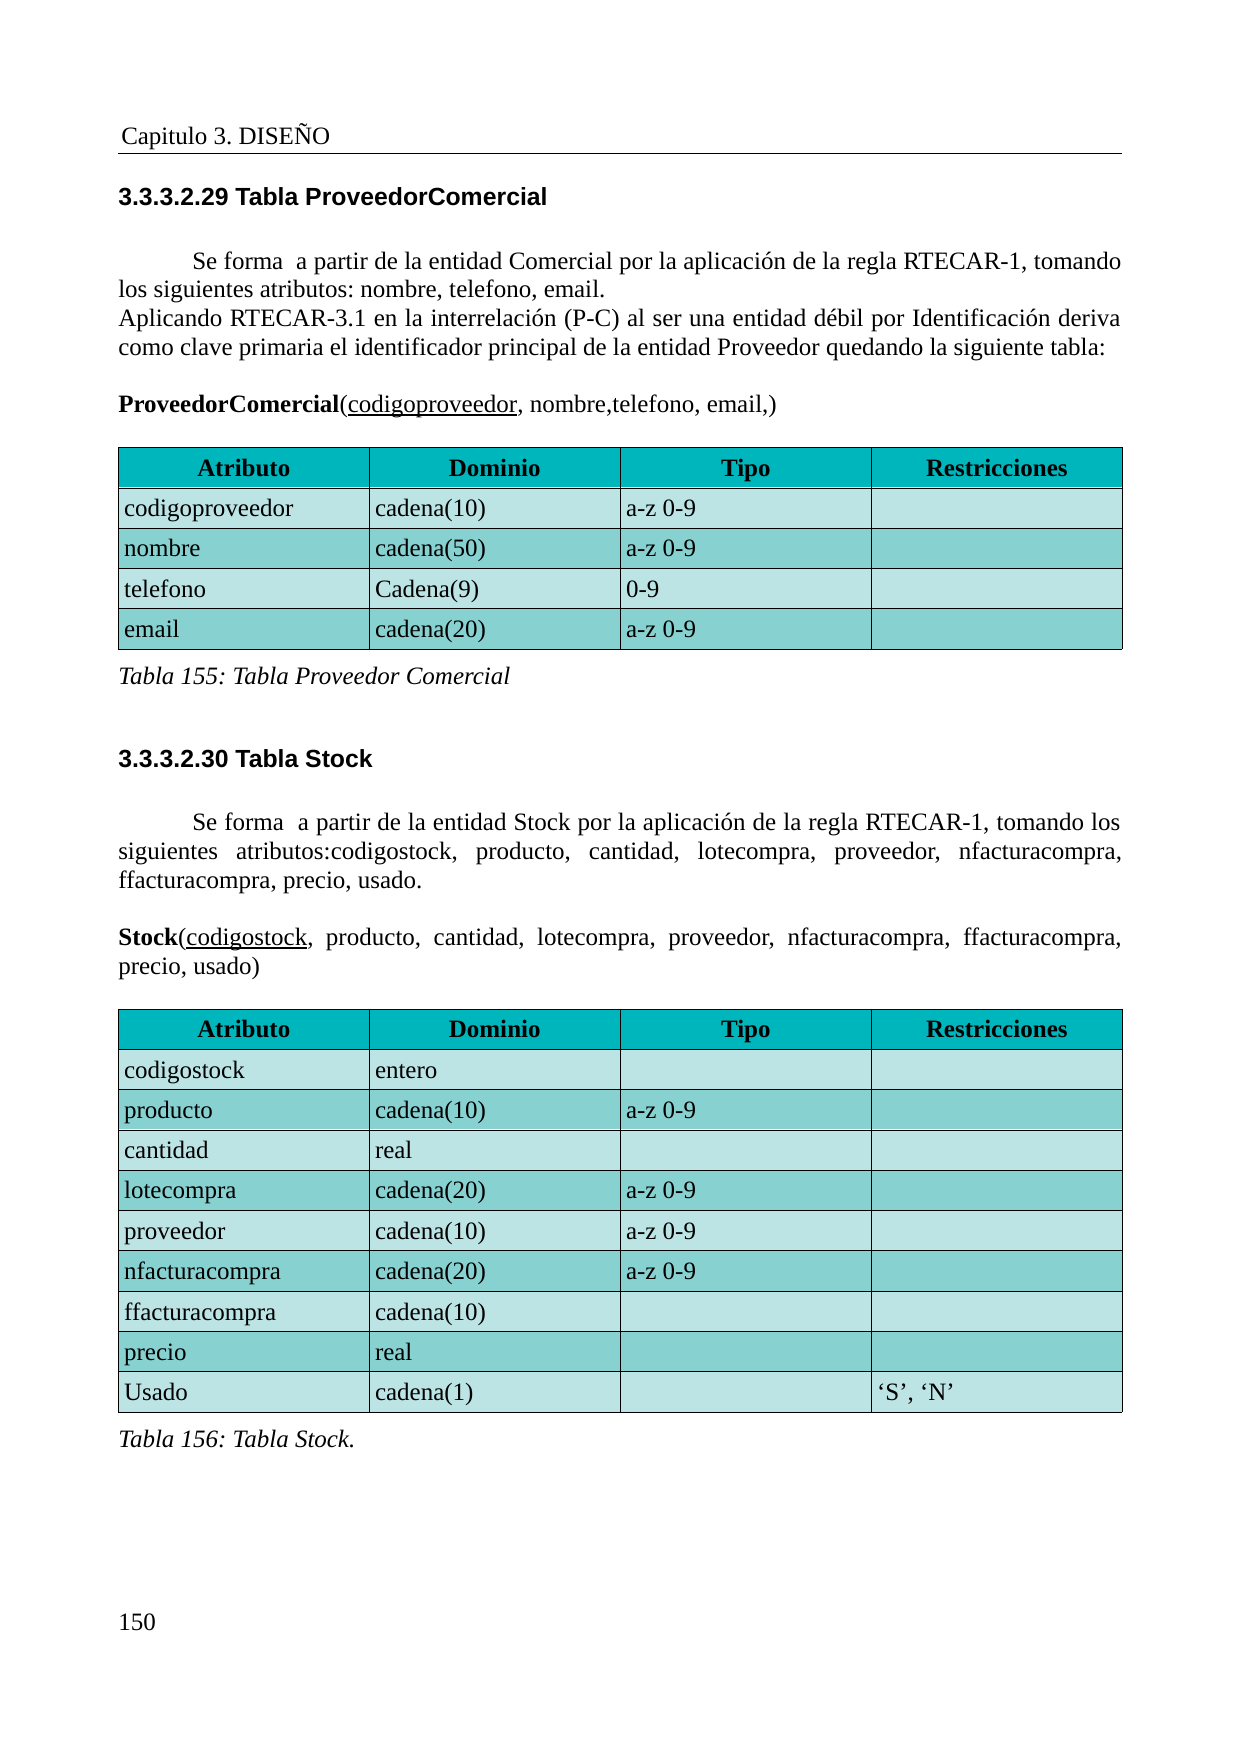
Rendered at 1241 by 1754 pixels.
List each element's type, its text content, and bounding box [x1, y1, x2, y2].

table_cell entero [370, 1050, 620, 1089]
table_cell cadena(1) [370, 1372, 620, 1412]
table_cell cantidad [119, 1131, 369, 1170]
table_cell a-z 0-9 [621, 1251, 871, 1291]
table_cell [872, 1050, 1122, 1089]
table_cell telefono [119, 569, 369, 608]
table_header Atributo [119, 1010, 369, 1049]
table_cell Usado [119, 1372, 369, 1412]
table_cell [872, 1292, 1122, 1331]
table_cell ‘S’, ‘N’ [872, 1372, 1122, 1412]
table_cell a-z 0-9 [621, 489, 871, 528]
table_cell [872, 1090, 1122, 1129]
table_cell [621, 1292, 871, 1331]
table_cell [872, 1131, 1122, 1170]
table_cell a-z 0-9 [621, 1090, 871, 1129]
text ProveedorComercial(codigoproveedor, nombre,telefono, email,) [118, 389, 1122, 418]
table_cell [621, 1372, 871, 1412]
table_header Atributo [119, 448, 369, 487]
table_cell a-z 0-9 [621, 1211, 871, 1250]
table_cell [621, 1050, 871, 1089]
table_header Restricciones [872, 1010, 1122, 1049]
table_cell [872, 1251, 1122, 1291]
table_header Restricciones [872, 448, 1122, 487]
table_cell cadena(10) [370, 489, 620, 528]
table_cell [872, 1211, 1122, 1250]
table_header Dominio [370, 448, 620, 487]
table_cell real [370, 1131, 620, 1170]
text Se forma a partir de la entidad Stock por la aplicación de la regla RTECAR-1, tomando los siguientes atributos:codigostock, producto, cantidad, lotecompra, proveedor, nfacturacompra, ffacturacompra, precio, usado. [118, 807, 1122, 893]
table_cell codigostock [119, 1050, 369, 1089]
table_cell cadena(10) [370, 1211, 620, 1250]
table_cell cadena(10) [370, 1292, 620, 1331]
table_cell [872, 569, 1122, 608]
table_cell a-z 0-9 [621, 1171, 871, 1210]
table_cell cadena(20) [370, 609, 620, 649]
table_header Tipo [621, 448, 871, 487]
table_cell a-z 0-9 [621, 609, 871, 649]
table_header Tipo [621, 1010, 871, 1049]
table_cell lotecompra [119, 1171, 369, 1210]
table_cell cadena(20) [370, 1251, 620, 1291]
table_cell [872, 609, 1122, 649]
table_cell [872, 489, 1122, 528]
table_cell [621, 1131, 871, 1170]
table_cell producto [119, 1090, 369, 1129]
text Aplicando RTECAR-3.1 en la interrelación (P-C) al ser una entidad débil por Identificación deriva como clave primaria el identificador principal de la entidad Proveedor quedando la siguiente tabla: [118, 303, 1122, 361]
table_cell Cadena(9) [370, 569, 620, 608]
text Se forma a partir de la entidad Comercial por la aplicación de la regla RTECAR-1, tomando los siguientes atributos: nombre, telefono, email. [118, 246, 1122, 303]
subtitle 3.3.3.2.30 Tabla Stock [118, 744, 1122, 772]
table_cell codigoproveedor [119, 489, 369, 528]
table_cell nombre [119, 529, 369, 568]
table_cell [872, 1332, 1122, 1371]
text Tabla 156: Tabla Stock. [118, 1424, 1122, 1453]
table_cell ffacturacompra [119, 1292, 369, 1331]
table_cell cadena(20) [370, 1171, 620, 1210]
text Tabla 155: Tabla Proveedor Comercial [118, 661, 1122, 690]
table_cell a-z 0-9 [621, 529, 871, 568]
table_cell [872, 1171, 1122, 1210]
table_cell real [370, 1332, 620, 1371]
table_cell proveedor [119, 1211, 369, 1250]
text Stock(codigostock, producto, cantidad, lotecompra, proveedor, nfacturacompra, ffacturacompra, precio, usado) [118, 922, 1122, 980]
table_cell email [119, 609, 369, 649]
table_cell [872, 529, 1122, 568]
table_cell precio [119, 1332, 369, 1371]
table_cell cadena(10) [370, 1090, 620, 1129]
table_cell [621, 1332, 871, 1371]
table_cell cadena(50) [370, 529, 620, 568]
table_header Dominio [370, 1010, 620, 1049]
table_cell nfacturacompra [119, 1251, 369, 1291]
table_cell 0-9 [621, 569, 871, 608]
subtitle 3.3.3.2.29 Tabla ProveedorComercial [118, 182, 1122, 211]
